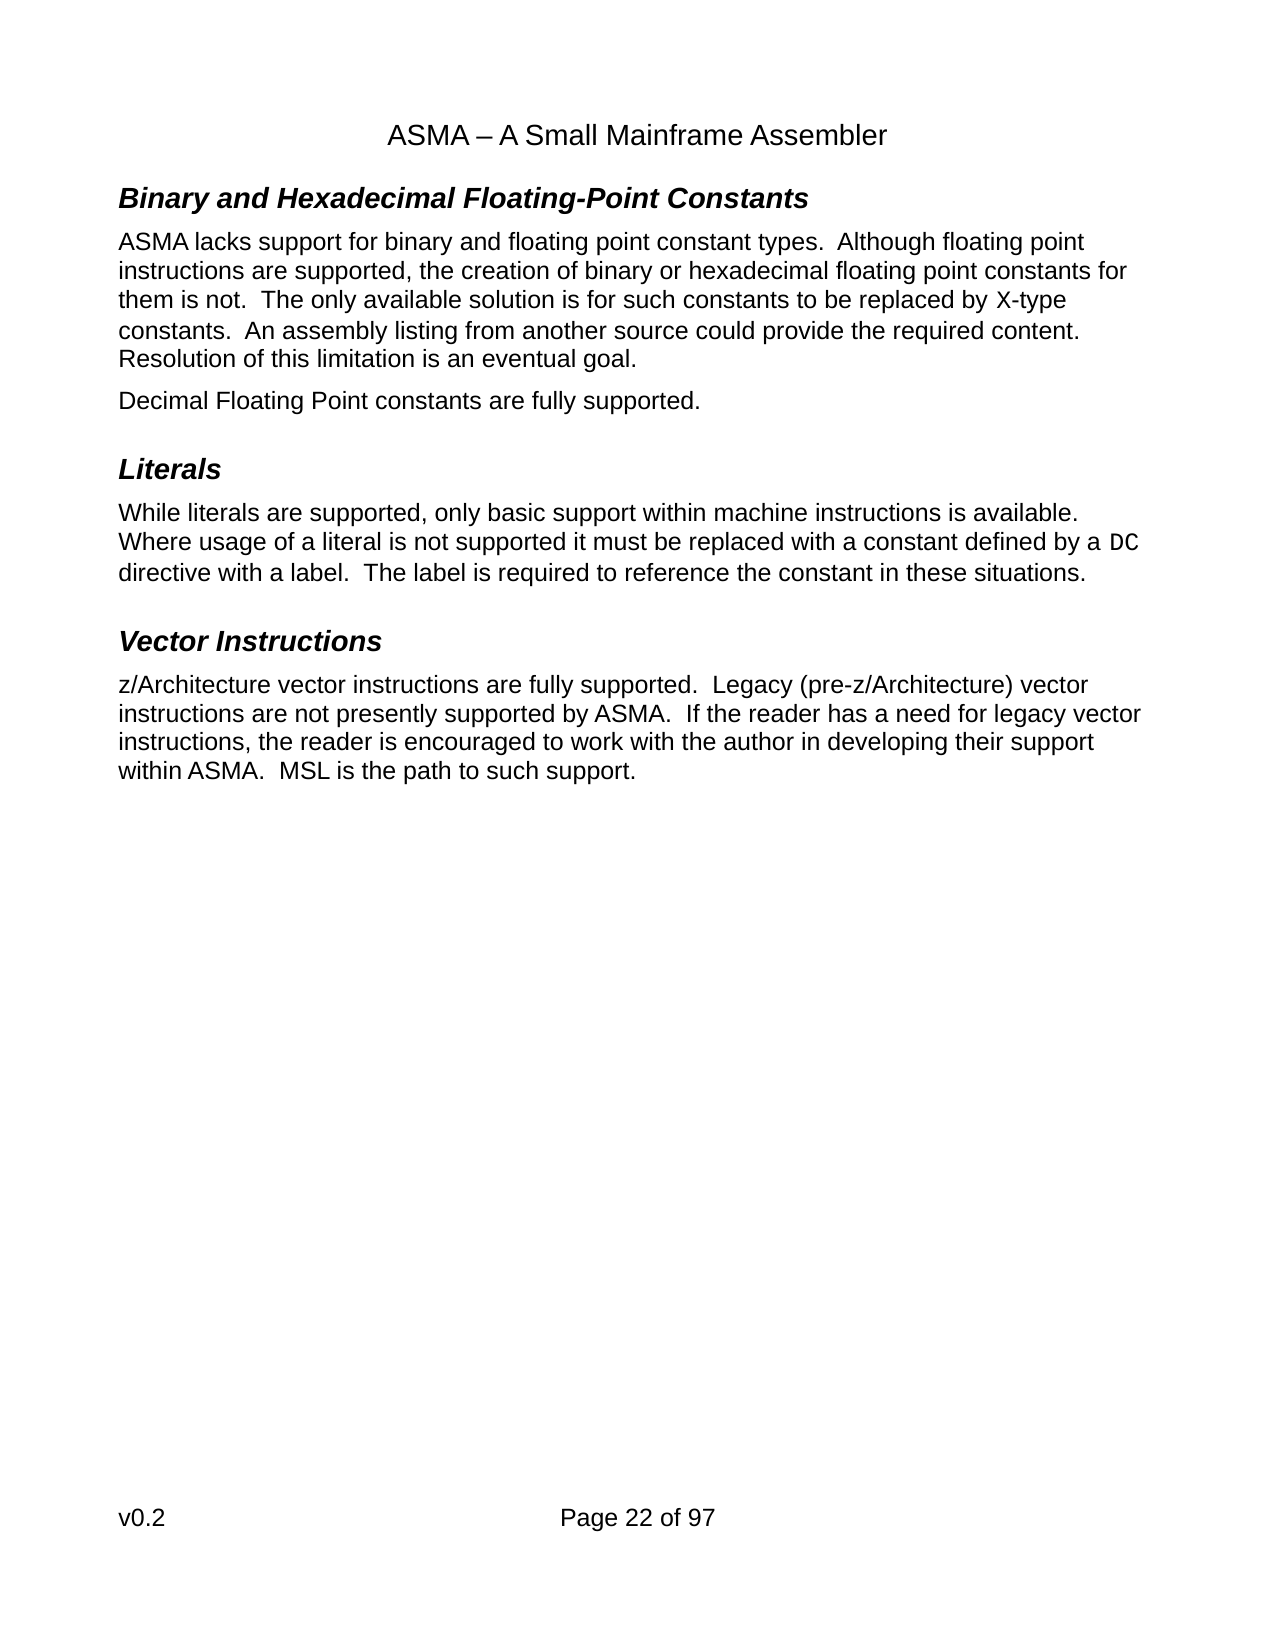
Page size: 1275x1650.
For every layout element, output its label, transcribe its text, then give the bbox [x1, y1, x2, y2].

subtitle Literals [118, 452, 1157, 485]
text Decimal Floating Point constants are fully supported. [118, 386, 1157, 414]
subtitle Vector Instructions [118, 624, 1157, 657]
text ASMA lacks support for binary and floating point constant types. Although floating point instructions are supported, the creation of binary or hexadecimal floating point constants for them is not. The only available solution is for such constants to be replaced by X-type constants. An assembly listing from another source could provide the required content. Resolution of this limitation is an eventual goal. [118, 227, 1157, 373]
subtitle Binary and Hexadecimal Floating-Point Constants [118, 181, 1157, 215]
text z/Architecture vector instructions are fully supported. Legacy (pre-z/Architecture) vector instructions are not presently supported by ASMA. If the reader has a need for legacy vector instructions, the reader is encouraged to work with the author in developing their support within ASMA. MSL is the path to such support. [118, 670, 1157, 785]
text While literals are supported, only basic support within machine instructions is available. Where usage of a literal is not supported it must be replaced with a constant defined by a DC directive with a label. The label is required to reference the constant in these situations. [118, 498, 1157, 586]
